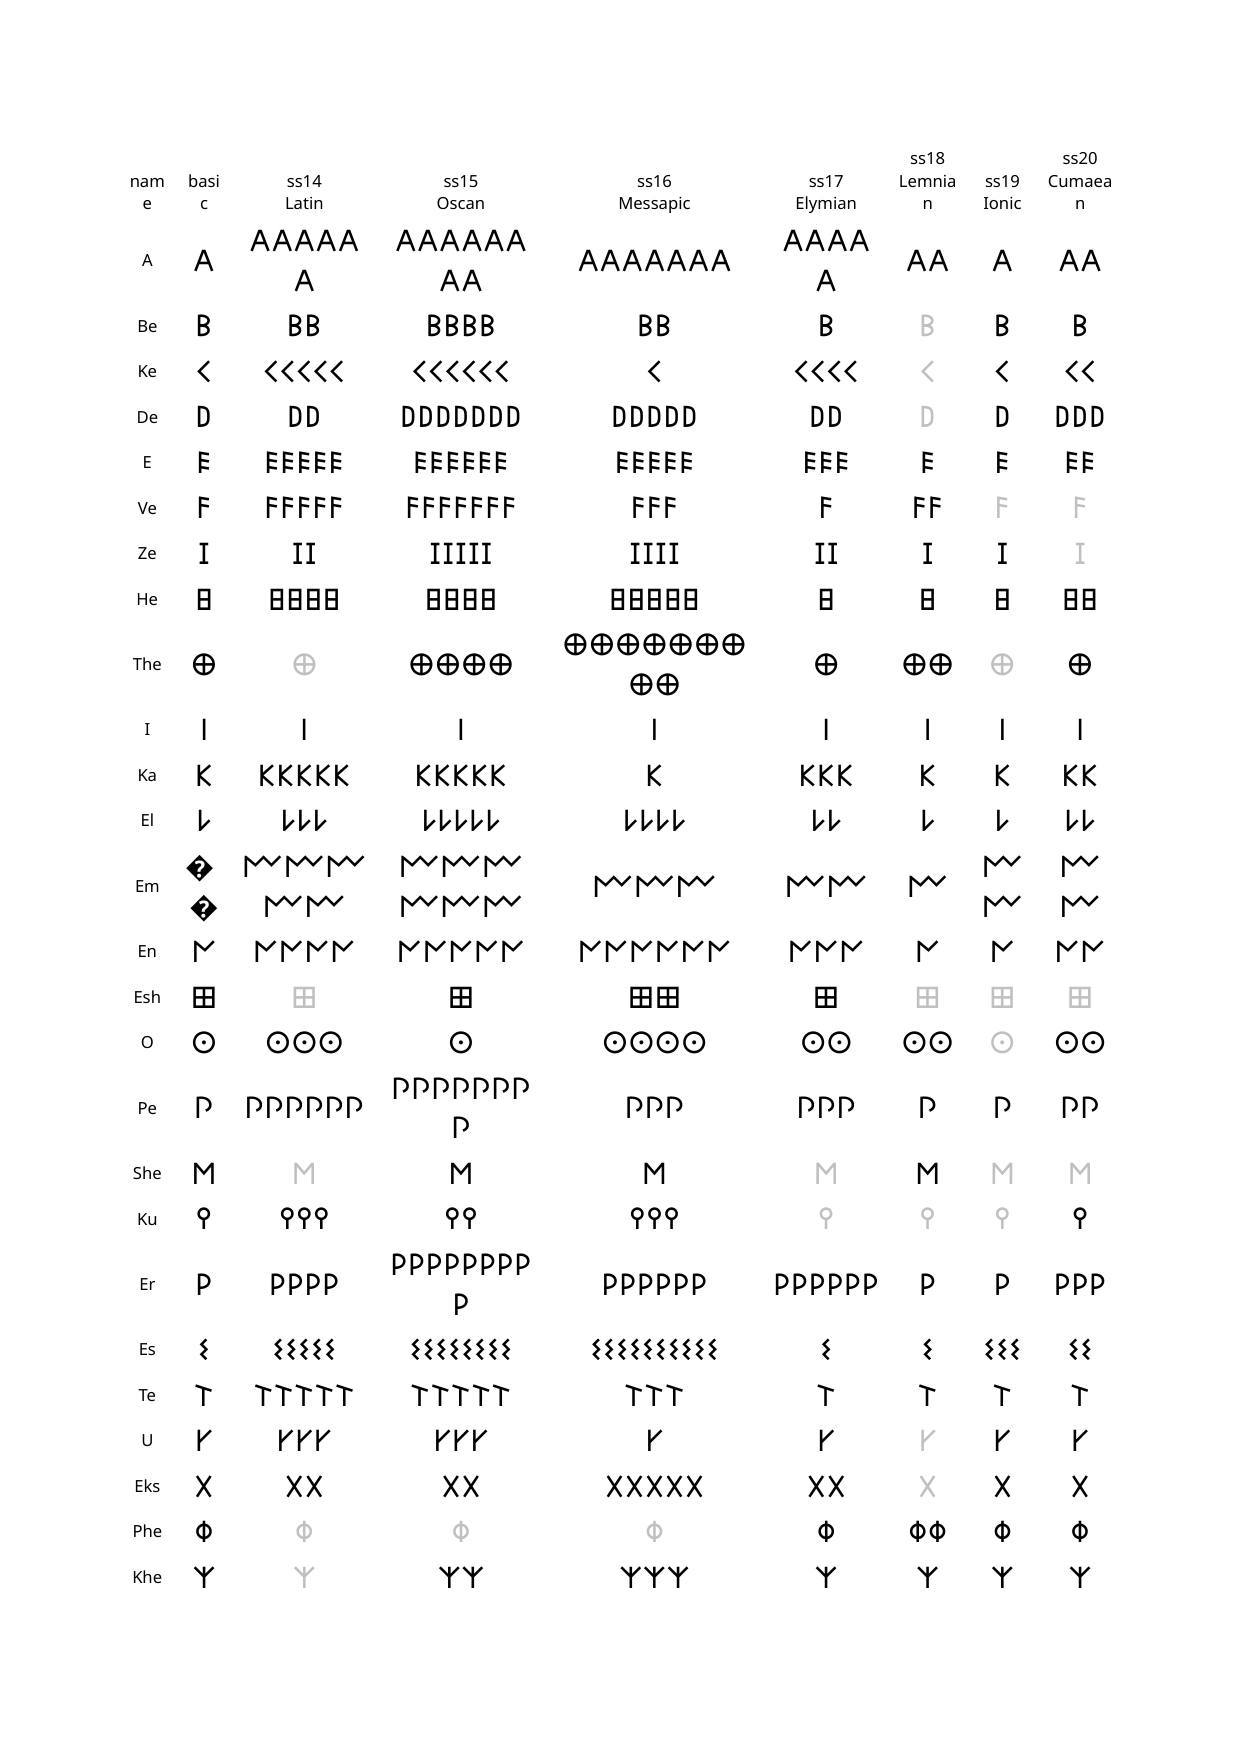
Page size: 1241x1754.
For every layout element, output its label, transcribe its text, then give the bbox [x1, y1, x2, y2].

table_cell 𐌗 [967, 1463, 1038, 1508]
table_cell 𐌈 [967, 621, 1038, 707]
table_cell 𐌂𐌂𐌂𐌂 [764, 348, 888, 394]
table_cell 𐌐 [176, 1065, 231, 1150]
table_cell 𐌍𐌍𐌍𐌍 [231, 929, 377, 974]
table_cell 𐌒𐌒 [377, 1196, 545, 1241]
table_cell 𐌒𐌒𐌒 [545, 1196, 764, 1241]
table_cell 𐌂 [888, 348, 967, 394]
table_cell 𐌘 [1038, 1509, 1122, 1554]
table_cell Ve [118, 485, 176, 530]
table_cell 𐌂𐌂𐌂𐌂𐌂𐌂 [377, 348, 545, 394]
table_cell 𐌁𐌁 [231, 303, 377, 348]
table_cell 𐌊 [967, 752, 1038, 798]
table_cell Er [118, 1241, 176, 1326]
table_cell 𐌁 [176, 303, 231, 348]
table_cell 𐌒 [967, 1196, 1038, 1241]
table_cell 𐌘 [176, 1509, 231, 1554]
table_cell 𐌐 [967, 1065, 1038, 1150]
table_cell 𐌋 [967, 798, 1038, 843]
table_header ss17 Elymian [764, 144, 888, 218]
table_cell 𐌁𐌁 [545, 303, 764, 348]
table_cell 𐌐𐌐𐌐 [764, 1065, 888, 1150]
table_cell 𐌌𐌌𐌌𐌌𐌌𐌌 [377, 843, 545, 928]
table_cell 𐌓𐌓𐌓𐌓𐌓𐌓 [545, 1241, 764, 1326]
table_cell 𐌇𐌇𐌇𐌇 [377, 576, 545, 621]
table_cell 𐌆𐌆𐌆𐌆𐌆 [377, 530, 545, 576]
table_cell 𐌆𐌆 [764, 530, 888, 576]
table_cell 𐌆 [967, 530, 1038, 576]
table_cell 𐌂𐌂 [1038, 348, 1122, 394]
table_cell 𐌓 [967, 1241, 1038, 1326]
table_cell 𐌖 [764, 1418, 888, 1463]
table_cell 𐌆𐌆 [231, 530, 377, 576]
table_cell 𐌀 [967, 218, 1038, 303]
table_cell 𐌂𐌂𐌂𐌂𐌂 [231, 348, 377, 394]
table_cell 𐌅𐌅 [888, 485, 967, 530]
table_cell 𐌖 [967, 1418, 1038, 1463]
table_cell 𐌀𐌀𐌀𐌀𐌀 [764, 218, 888, 303]
table_header basic [176, 144, 231, 218]
table_cell En [118, 929, 176, 974]
table_cell 𐌎 [377, 974, 545, 1019]
table_cell 𐌍𐌍𐌍𐌍𐌍 [377, 929, 545, 974]
table_header ss18 Lemnian [888, 144, 967, 218]
table_cell 𐌓𐌓𐌓𐌓 [231, 1241, 377, 1326]
table_cell 𐌏𐌏 [1038, 1020, 1122, 1065]
table_cell 𐌈 [231, 621, 377, 707]
table_cell Khe [118, 1554, 176, 1599]
table_cell Em [118, 843, 176, 928]
table_cell 𐌌𐌌 [967, 843, 1038, 928]
table_cell 𐌇 [888, 576, 967, 621]
table_cell 𐌙 [176, 1554, 231, 1599]
table_cell 𐌕𐌕𐌕𐌕𐌕 [231, 1372, 377, 1417]
table_cell 𐌐𐌐 [1038, 1065, 1122, 1150]
table_cell 𐌅 [967, 485, 1038, 530]
table_cell 𐌄 [176, 439, 231, 485]
table_cell 𐌗 [1038, 1463, 1122, 1508]
table_cell 𐌁𐌁𐌁𐌁 [377, 303, 545, 348]
table_cell 𐌃𐌃𐌃𐌃𐌃𐌃𐌃 [377, 394, 545, 439]
table_cell Esh [118, 974, 176, 1019]
table_cell U [118, 1418, 176, 1463]
table_cell 𐌉 [176, 707, 231, 752]
table_cell 𐌊𐌊𐌊𐌊𐌊 [377, 752, 545, 798]
table_cell 𐌕𐌕𐌕 [545, 1372, 764, 1417]
table_cell 𐌃𐌃𐌃 [1038, 394, 1122, 439]
table_cell 𐌋𐌋𐌋 [231, 798, 377, 843]
table_cell Es [118, 1326, 176, 1372]
table_cell 𐌀𐌀 [888, 218, 967, 303]
table_cell 𐌊𐌊𐌊 [764, 752, 888, 798]
table_cell 𐌇𐌇𐌇𐌇 [231, 576, 377, 621]
table_cell El [118, 798, 176, 843]
table_cell 𐌌𐌌𐌌 [545, 843, 764, 928]
table_cell 𐌎 [176, 974, 231, 1019]
table_cell 𐌕 [176, 1372, 231, 1417]
table_cell 𐌃𐌃 [764, 394, 888, 439]
table_cell 𐌎 [1038, 974, 1122, 1019]
table_cell 𐌃 [967, 394, 1038, 439]
table_cell Ku [118, 1196, 176, 1241]
table_cell 𐌔𐌔𐌔𐌔𐌔𐌔𐌔𐌔𐌔𐌔 [545, 1326, 764, 1372]
table_cell 𐌅 [764, 485, 888, 530]
table_cell 𐌋𐌋𐌋𐌋𐌋 [377, 798, 545, 843]
table_cell Be [118, 303, 176, 348]
table_cell 𐌄𐌄𐌄𐌄𐌄𐌄 [377, 439, 545, 485]
table_cell 𐌕 [888, 1372, 967, 1417]
table_cell 𐌈 [764, 621, 888, 707]
table_header ss19 Ionic [967, 144, 1038, 218]
table_cell 𐌁 [888, 303, 967, 348]
table_cell 𐌐 [888, 1065, 967, 1150]
table_cell 𐌗𐌗 [377, 1463, 545, 1508]
table_cell He [118, 576, 176, 621]
table_cell 𐌍𐌍 [1038, 929, 1122, 974]
table_cell 𐌀𐌀 [1038, 218, 1122, 303]
table_cell 𐌄𐌄𐌄𐌄𐌄 [231, 439, 377, 485]
table_cell 𐌎𐌎 [545, 974, 764, 1019]
table_cell 𐌘 [967, 1509, 1038, 1554]
table_cell 𐌍 [176, 929, 231, 974]
table_cell 𐌏𐌏 [888, 1020, 967, 1065]
table_cell 𐌊 [545, 752, 764, 798]
table_cell 𐌏 [967, 1020, 1038, 1065]
table_cell 𐌊𐌊 [1038, 752, 1122, 798]
table_cell 𐌍𐌍𐌍 [764, 929, 888, 974]
table_cell 𐌈 [176, 621, 231, 707]
table_cell 𐌖 [888, 1418, 967, 1463]
table_cell 𐌌 [888, 843, 967, 928]
table_cell 𐌀𐌀𐌀𐌀𐌀𐌀𐌀𐌀 [377, 218, 545, 303]
table_cell 𐌄𐌄 [1038, 439, 1122, 485]
table_cell 𐌗 [888, 1463, 967, 1508]
table_cell 𐌒 [1038, 1196, 1122, 1241]
table_cell 𐌓𐌓𐌓𐌓𐌓𐌓 [764, 1241, 888, 1326]
table_cell O [118, 1020, 176, 1065]
table_cell 𐌋𐌋 [1038, 798, 1122, 843]
table_cell 𐌁 [1038, 303, 1122, 348]
table_cell Eks [118, 1463, 176, 1508]
table_cell 𐌐𐌐𐌐𐌐𐌐𐌐𐌐𐌐 [377, 1065, 545, 1150]
table_cell 𐌗𐌗 [764, 1463, 888, 1508]
table_cell 𐌑 [231, 1150, 377, 1196]
table_cell 𐌊 [888, 752, 967, 798]
table_cell 𐌔𐌔𐌔 [967, 1326, 1038, 1372]
table_cell 𐌒 [176, 1196, 231, 1241]
table_cell 𐌋𐌋 [764, 798, 888, 843]
table_cell 𐌖 [176, 1418, 231, 1463]
table_header ss15 Oscan [377, 144, 545, 218]
table_cell 𐌃 [176, 394, 231, 439]
table_cell 𐌙𐌙𐌙 [545, 1554, 764, 1599]
table_cell 𐌌𐌌 [1038, 843, 1122, 928]
table_cell 𐌄𐌄𐌄 [764, 439, 888, 485]
table_cell 𐌖 [1038, 1418, 1122, 1463]
table_cell 𐌂 [176, 348, 231, 394]
table_cell A [118, 218, 176, 303]
table_cell 𐌎 [967, 974, 1038, 1019]
table_cell 𐌒 [888, 1196, 967, 1241]
table_cell E [118, 439, 176, 485]
table_cell 𐌔 [764, 1326, 888, 1372]
table_cell 𐌉 [377, 707, 545, 752]
table_cell 𐌈𐌈𐌈𐌈 [377, 621, 545, 707]
table_cell 𐌊𐌊𐌊𐌊𐌊 [231, 752, 377, 798]
table_cell 𐌑 [377, 1150, 545, 1196]
table_cell 𐌎 [888, 974, 967, 1019]
table_cell 𐌑 [176, 1150, 231, 1196]
table_cell 𐌕𐌕𐌕𐌕𐌕 [377, 1372, 545, 1417]
table_cell 𐌅 [1038, 485, 1122, 530]
table_cell 𐌏𐌏𐌏𐌏 [545, 1020, 764, 1065]
table_cell 𐌉 [764, 707, 888, 752]
table_cell 𐌉 [888, 707, 967, 752]
table_cell 𐌊 [176, 752, 231, 798]
table_cell 𐌑 [545, 1150, 764, 1196]
table_cell 𐌑 [967, 1150, 1038, 1196]
table_cell 𐌘𐌘 [888, 1509, 967, 1554]
table_cell 𐌇𐌇 [1038, 576, 1122, 621]
table_cell 𐌃𐌃 [231, 394, 377, 439]
table_cell 𐌗𐌗 [231, 1463, 377, 1508]
table_cell 𐌍 [967, 929, 1038, 974]
table_cell 𐌕 [967, 1372, 1038, 1417]
table_cell 𐌏 [377, 1020, 545, 1065]
table_cell 𐌘 [231, 1509, 377, 1554]
table_cell 𐌌𐌌𐌌𐌌𐌌 [231, 843, 377, 928]
table_cell 𐌃 [888, 394, 967, 439]
table_cell Pe [118, 1065, 176, 1150]
table_cell 𐌂 [967, 348, 1038, 394]
table_cell 𐌌𐌌 [764, 843, 888, 928]
table_cell Ke [118, 348, 176, 394]
table_cell 𐌍 [888, 929, 967, 974]
table_cell 𐌀 [176, 218, 231, 303]
table_cell 𐌖𐌖𐌖 [231, 1418, 377, 1463]
table_cell 𐌀𐌀𐌀𐌀𐌀𐌀𐌀 [545, 218, 764, 303]
table_cell 𐌑 [764, 1150, 888, 1196]
table_cell 𐌘 [377, 1509, 545, 1554]
table_cell 𐌌 [176, 843, 231, 928]
table_cell 𐌈𐌈 [888, 621, 967, 707]
table_cell 𐌖 [545, 1418, 764, 1463]
table_cell 𐌃𐌃𐌃𐌃𐌃 [545, 394, 764, 439]
table_cell 𐌙 [967, 1554, 1038, 1599]
table_cell 𐌁 [764, 303, 888, 348]
table_cell 𐌙 [231, 1554, 377, 1599]
table_cell 𐌂 [545, 348, 764, 394]
table_cell 𐌄 [888, 439, 967, 485]
table_cell 𐌍𐌍𐌍𐌍𐌍𐌍 [545, 929, 764, 974]
table_cell 𐌔𐌔𐌔𐌔𐌔𐌔𐌔𐌔 [377, 1326, 545, 1372]
table_cell 𐌘 [764, 1509, 888, 1554]
table_cell 𐌑 [1038, 1150, 1122, 1196]
table_cell 𐌋 [176, 798, 231, 843]
table_cell 𐌇 [967, 576, 1038, 621]
table_header ss20 Cumaean [1038, 144, 1122, 218]
table_cell I [118, 707, 176, 752]
table_cell 𐌇 [176, 576, 231, 621]
table_cell 𐌁 [967, 303, 1038, 348]
table_cell 𐌓 [888, 1241, 967, 1326]
table_cell 𐌏𐌏𐌏 [231, 1020, 377, 1065]
table_cell 𐌈𐌈𐌈𐌈𐌈𐌈𐌈𐌈𐌈 [545, 621, 764, 707]
table_cell 𐌇 [764, 576, 888, 621]
table_cell 𐌆 [888, 530, 967, 576]
table_cell 𐌋 [888, 798, 967, 843]
table_cell 𐌆𐌆𐌆𐌆 [545, 530, 764, 576]
table_cell 𐌕 [764, 1372, 888, 1417]
table_cell 𐌅𐌅𐌅 [545, 485, 764, 530]
table_cell 𐌓𐌓𐌓𐌓𐌓𐌓𐌓𐌓𐌓 [377, 1241, 545, 1326]
table_cell 𐌕 [1038, 1372, 1122, 1417]
table_cell 𐌆 [176, 530, 231, 576]
table_cell 𐌗 [176, 1463, 231, 1508]
table_cell 𐌉 [545, 707, 764, 752]
table_cell 𐌑 [888, 1150, 967, 1196]
table_cell 𐌙𐌙 [377, 1554, 545, 1599]
table_header name [118, 144, 176, 218]
table_cell Ze [118, 530, 176, 576]
table_cell 𐌐𐌐𐌐𐌐𐌐𐌐 [231, 1065, 377, 1150]
table_cell 𐌘 [545, 1509, 764, 1554]
table_cell 𐌄 [967, 439, 1038, 485]
table_cell 𐌔 [176, 1326, 231, 1372]
table_cell Phe [118, 1509, 176, 1554]
table_cell 𐌒 [764, 1196, 888, 1241]
table_cell 𐌅 [176, 485, 231, 530]
table_cell 𐌈 [1038, 621, 1122, 707]
table_cell 𐌗𐌗𐌗𐌗𐌗 [545, 1463, 764, 1508]
table_cell 𐌙 [764, 1554, 888, 1599]
table_cell 𐌆 [1038, 530, 1122, 576]
table_cell 𐌎 [764, 974, 888, 1019]
table_cell The [118, 621, 176, 707]
table_cell 𐌖𐌖𐌖 [377, 1418, 545, 1463]
table_cell 𐌉 [967, 707, 1038, 752]
table_cell 𐌔 [888, 1326, 967, 1372]
table_cell 𐌔𐌔𐌔𐌔𐌔 [231, 1326, 377, 1372]
table_cell Ka [118, 752, 176, 798]
table_cell 𐌐𐌐𐌐 [545, 1065, 764, 1150]
table_cell She [118, 1150, 176, 1196]
table_cell 𐌎 [231, 974, 377, 1019]
table_cell De [118, 394, 176, 439]
table_header ss16 Messapic [545, 144, 764, 218]
table_cell 𐌋𐌋𐌋𐌋 [545, 798, 764, 843]
table_cell 𐌅𐌅𐌅𐌅𐌅𐌅𐌅 [377, 485, 545, 530]
table_header ss14 Latin [231, 144, 377, 218]
table_cell 𐌔𐌔 [1038, 1326, 1122, 1372]
table_cell 𐌉 [1038, 707, 1122, 752]
table_cell 𐌏𐌏 [764, 1020, 888, 1065]
table_cell 𐌙 [888, 1554, 967, 1599]
table_cell 𐌓𐌓𐌓 [1038, 1241, 1122, 1326]
table_cell 𐌅𐌅𐌅𐌅𐌅 [231, 485, 377, 530]
table_cell 𐌒𐌒𐌒 [231, 1196, 377, 1241]
table_cell 𐌇𐌇𐌇𐌇𐌇 [545, 576, 764, 621]
table_cell 𐌉 [231, 707, 377, 752]
table_cell Te [118, 1372, 176, 1417]
table_cell 𐌓 [176, 1241, 231, 1326]
table_cell 𐌄𐌄𐌄𐌄𐌄 [545, 439, 764, 485]
table_cell 𐌀𐌀𐌀𐌀𐌀𐌀 [231, 218, 377, 303]
table_cell 𐌏 [176, 1020, 231, 1065]
table_cell 𐌙 [1038, 1554, 1122, 1599]
